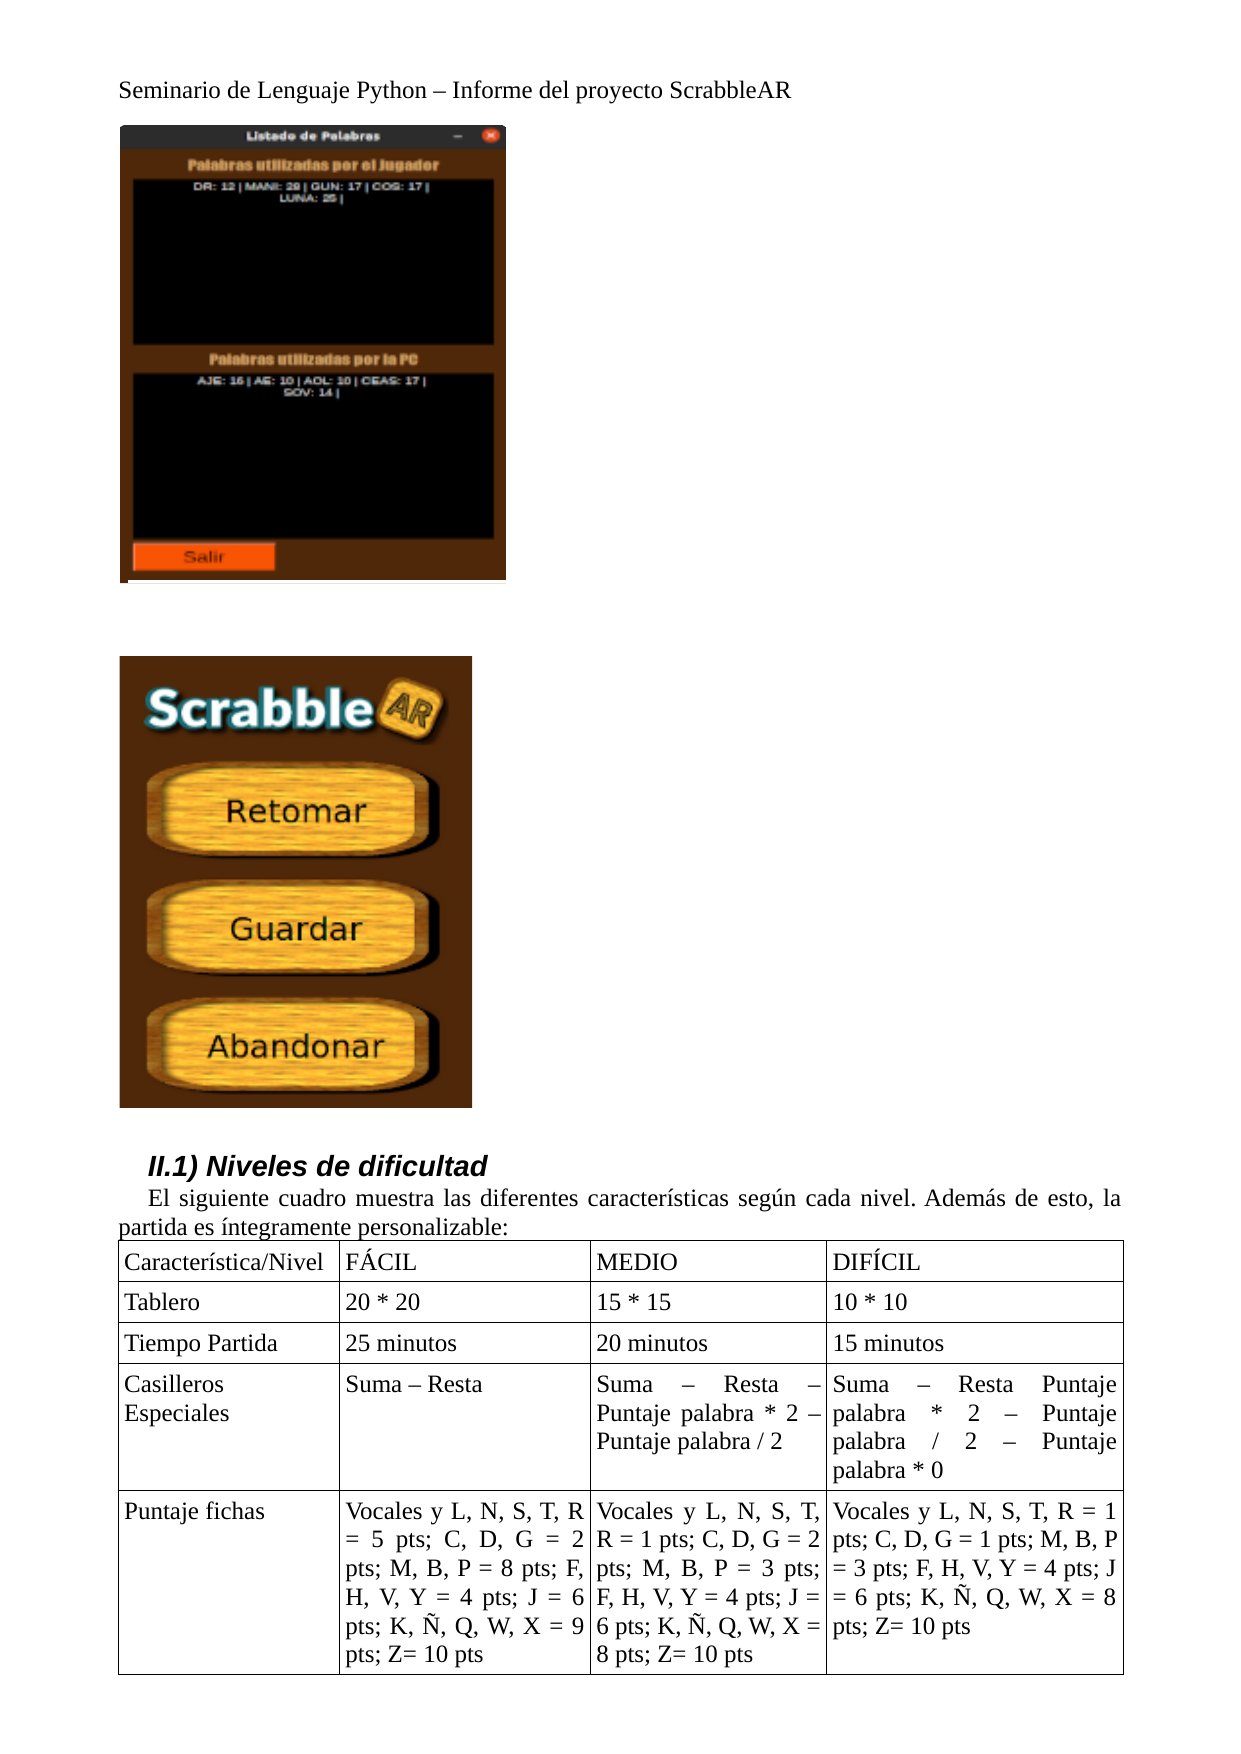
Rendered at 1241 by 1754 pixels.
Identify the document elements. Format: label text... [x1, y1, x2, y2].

text El siguiente cuadro muestra las diferentes características según cada nivel. Además de esto, la partida es íntegramente personalizable: [118, 1183, 1122, 1240]
table_cell 10 * 10 [827, 1282, 1123, 1322]
table_cell 20 minutos [591, 1323, 826, 1363]
table_header MEDIO [591, 1241, 826, 1281]
table_cell Tablero [119, 1282, 339, 1322]
table_header DIFÍCIL [827, 1241, 1123, 1281]
table_cell Vocales y L, N, S, T, R = 1 pts; C, D, G = 1 pts; M, B, P = 3 pts; F, H, V, Y = 4 pts; J = 6 pts; K, Ñ, Q, W, X = 8 pts; Z= 10 pts [827, 1491, 1123, 1674]
table_cell 25 minutos [340, 1323, 590, 1363]
table_cell Casilleros Especiales [119, 1364, 339, 1489]
table_cell Tiempo Partida [119, 1323, 339, 1363]
table_cell Vocales y L, N, S, T, R = 5 pts; C, D, G = 2 pts; M, B, P = 8 pts; F, H, V, Y = 4 pts; J = 6 pts; K, Ñ, Q, W, X = 9 pts; Z= 10 pts [340, 1491, 590, 1674]
table_cell 15 minutos [827, 1323, 1123, 1363]
table_cell Vocales y L, N, S, T, R = 1 pts; C, D, G = 2 pts; M, B, P = 3 pts; F, H, V, Y = 4 pts; J = 6 pts; K, Ñ, Q, W, X = 8 pts; Z= 10 pts [591, 1491, 826, 1674]
table_cell Suma – Resta [340, 1364, 590, 1489]
table_cell 15 * 15 [591, 1282, 826, 1322]
table_cell Puntaje fichas [119, 1491, 339, 1674]
table_header FÁCIL [340, 1241, 590, 1281]
table_cell Suma – Resta – Puntaje palabra * 2 – Puntaje palabra / 2 [591, 1364, 826, 1489]
subtitle II.1) Niveles de dificultad [118, 1149, 1122, 1183]
table_header Característica/Nivel [119, 1241, 339, 1281]
table_cell Suma – Resta Puntaje palabra * 2 – Puntaje palabra / 2 – Puntaje palabra * 0 [827, 1364, 1123, 1489]
table_cell 20 * 20 [340, 1282, 590, 1322]
